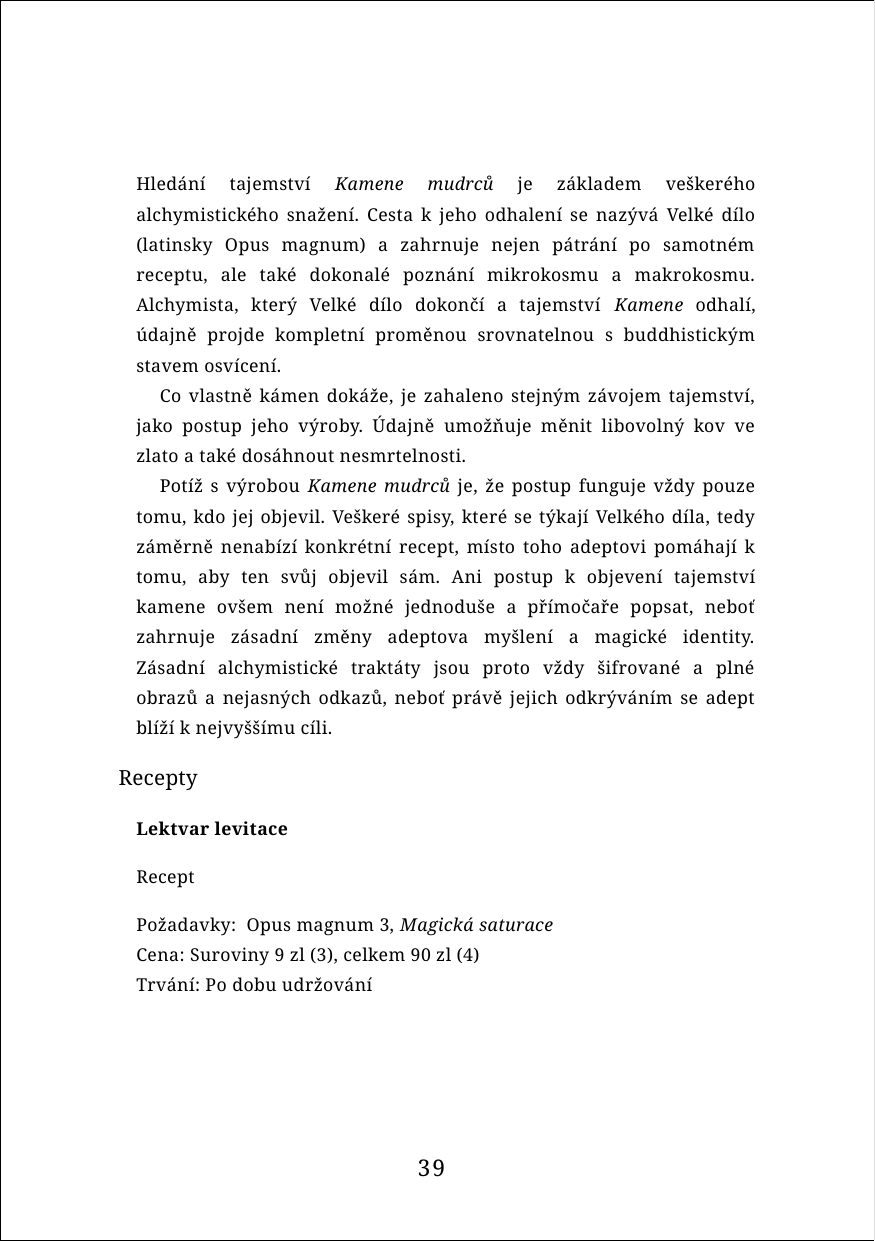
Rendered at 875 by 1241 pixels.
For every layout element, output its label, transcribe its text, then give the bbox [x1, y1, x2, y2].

text Požadavky: Opus magnum 3, Magická saturace Cena: Suroviny 9 zl (3), celkem 90 zl (4) Trvání: Po dobu udržování [136, 912, 756, 997]
text Recepty [118, 763, 756, 792]
text Hledání tajemství Kamene mudrců je základem veškerého alchymistického snažení. Cesta k jeho odhalení se nazývá Velké dílo (latinsky Opus magnum) a zahrnuje nejen pátrání po samotném receptu, ale také dokonalé poznání mikrokosmu a makrokosmu. Alchymista, který Velké dílo dokončí a tajemství Kamene odhalí, údajně projde kompletní proměnou srovnatelnou s buddhistickým stavem osvícení. Co vlastně kámen dokáže, je zahaleno stejným závojem tajemství, jako postup jeho výroby. Údajně umožňuje měnit libovolný kov ve zlato a také dosáhnout nesmrtelnosti. Potíž s výrobou Kamene mudrců je, že postup funguje vždy pouze tomu, kdo jej objevil. Veškeré spisy, které se týkají Velkého díla, tedy záměrně nenabízí konkrétní recept, místo toho adeptovi pomáhají k tomu, aby ten svůj objevil sám. Ani postup k objevení tajemství kamene ovšem není možné jednoduše a přímočaře popsat, neboť zahrnuje zásadní změny adeptova myšlení a magické identity. Zásadní alchymistické traktáty jsou proto vždy šifrované a plné obrazů a nejasných odkazů, neboť právě jejich odkrýváním se adept blíží k nejvyššímu cíli. [136, 172, 756, 740]
text Lektvar levitace [136, 817, 756, 841]
text Recept [136, 864, 756, 889]
